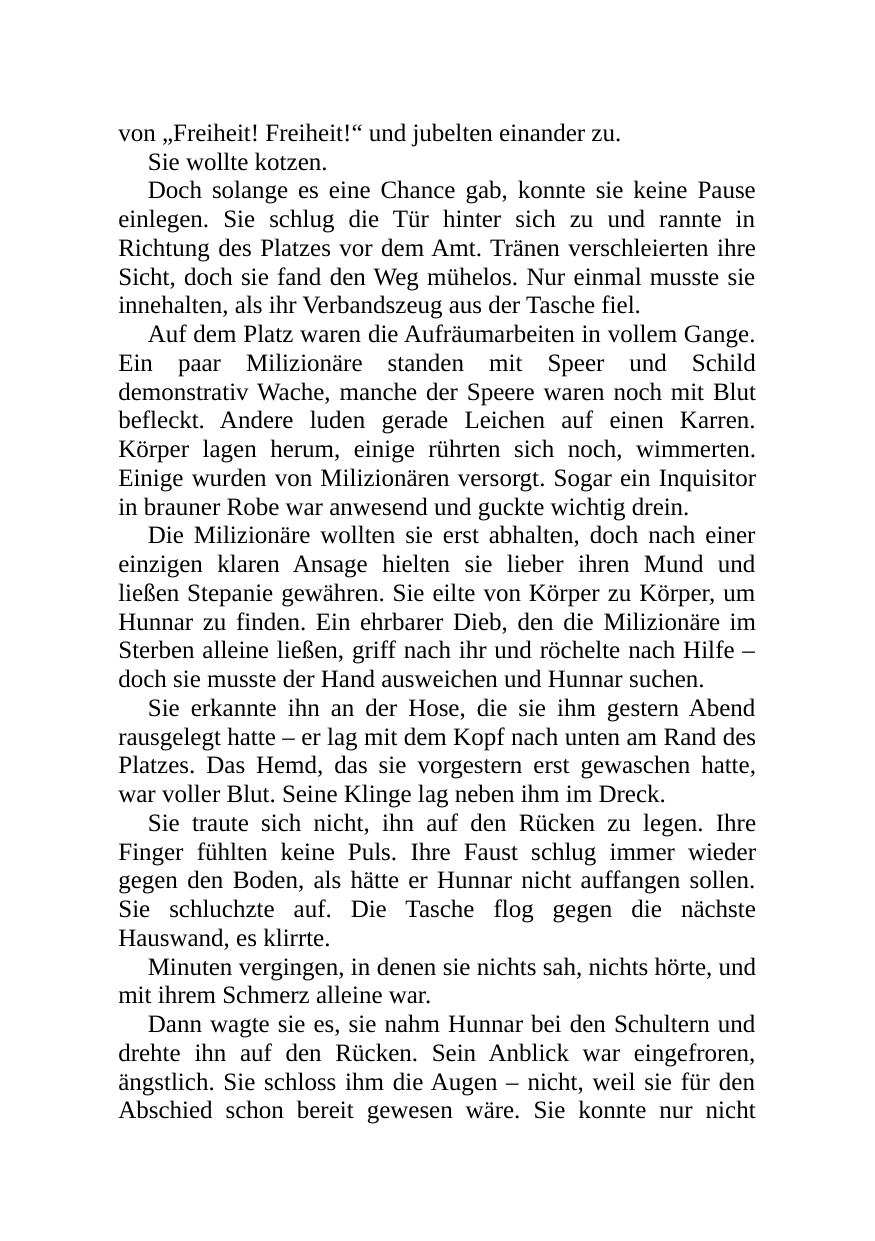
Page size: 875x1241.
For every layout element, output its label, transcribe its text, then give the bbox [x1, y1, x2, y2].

text Die Milizionäre wollten sie erst abhalten, doch nach einer einzigen klaren Ansage hielten sie lieber ihren Mund und ließen Stepanie gewähren. Sie eilte von Körper zu Körper, um Hunnar zu finden. Ein ehrbarer Dieb, den die Milizionäre im Sterben alleine ließen, griff nach ihr und röchelte nach Hilfe – doch sie musste der Hand ausweichen und Hunnar suchen. [118, 521, 756, 693]
text Auf dem Platz waren die Aufräumarbeiten in vollem Gange. Ein paar Milizionäre standen mit Speer und Schild demonstrativ Wache, manche der Speere waren noch mit Blut befleckt. Andere luden gerade Leichen auf einen Karren. Körper lagen herum, einige rührten sich noch, wimmerten. Einige wurden von Milizionären versorgt. Sogar ein Inquisitor in brauner Robe war anwesend und guckte wichtig drein. [118, 319, 756, 521]
text von „Freiheit! Freiheit!“ und jubelten einander zu. [118, 118, 756, 147]
text Sie traute sich nicht, ihn auf den Rücken zu legen. Ihre Finger fühlten keine Puls. Ihre Faust schlug immer wieder gegen den Boden, als hätte er Hunnar nicht auffangen sollen. Sie schluchzte auf. Die Tasche flog gegen die nächste Hauswand, es klirrte. [118, 808, 756, 952]
text Minuten vergingen, in denen sie nichts sah, nichts hörte, und mit ihrem Schmerz alleine war. [118, 952, 756, 1009]
text Sie wollte kotzen. [118, 147, 756, 176]
text Sie erkannte ihn an der Hose, die sie ihm gestern Abend rausgelegt hatte – er lag mit dem Kopf nach unten am Rand des Platzes. Das Hemd, das sie vorgestern erst gewaschen hatte, war voller Blut. Seine Klinge lag neben ihm im Dreck. [118, 693, 756, 808]
text Dann wagte sie es, sie nahm Hunnar bei den Schultern und drehte ihn auf den Rücken. Sein Anblick war eingefroren, ängstlich. Sie schloss ihm die Augen – nicht, weil sie für den Abschied schon bereit gewesen wäre. Sie konnte nur nicht [118, 1009, 756, 1124]
text Doch solange es eine Chance gab, konnte sie keine Pause einlegen. Sie schlug die Tür hinter sich zu und rannte in Richtung des Platzes vor dem Amt. Tränen verschleierten ihre Sicht, doch sie fand den Weg mühelos. Nur einmal musste sie innehalten, als ihr Verbandszeug aus der Tasche fiel. [118, 176, 756, 319]
